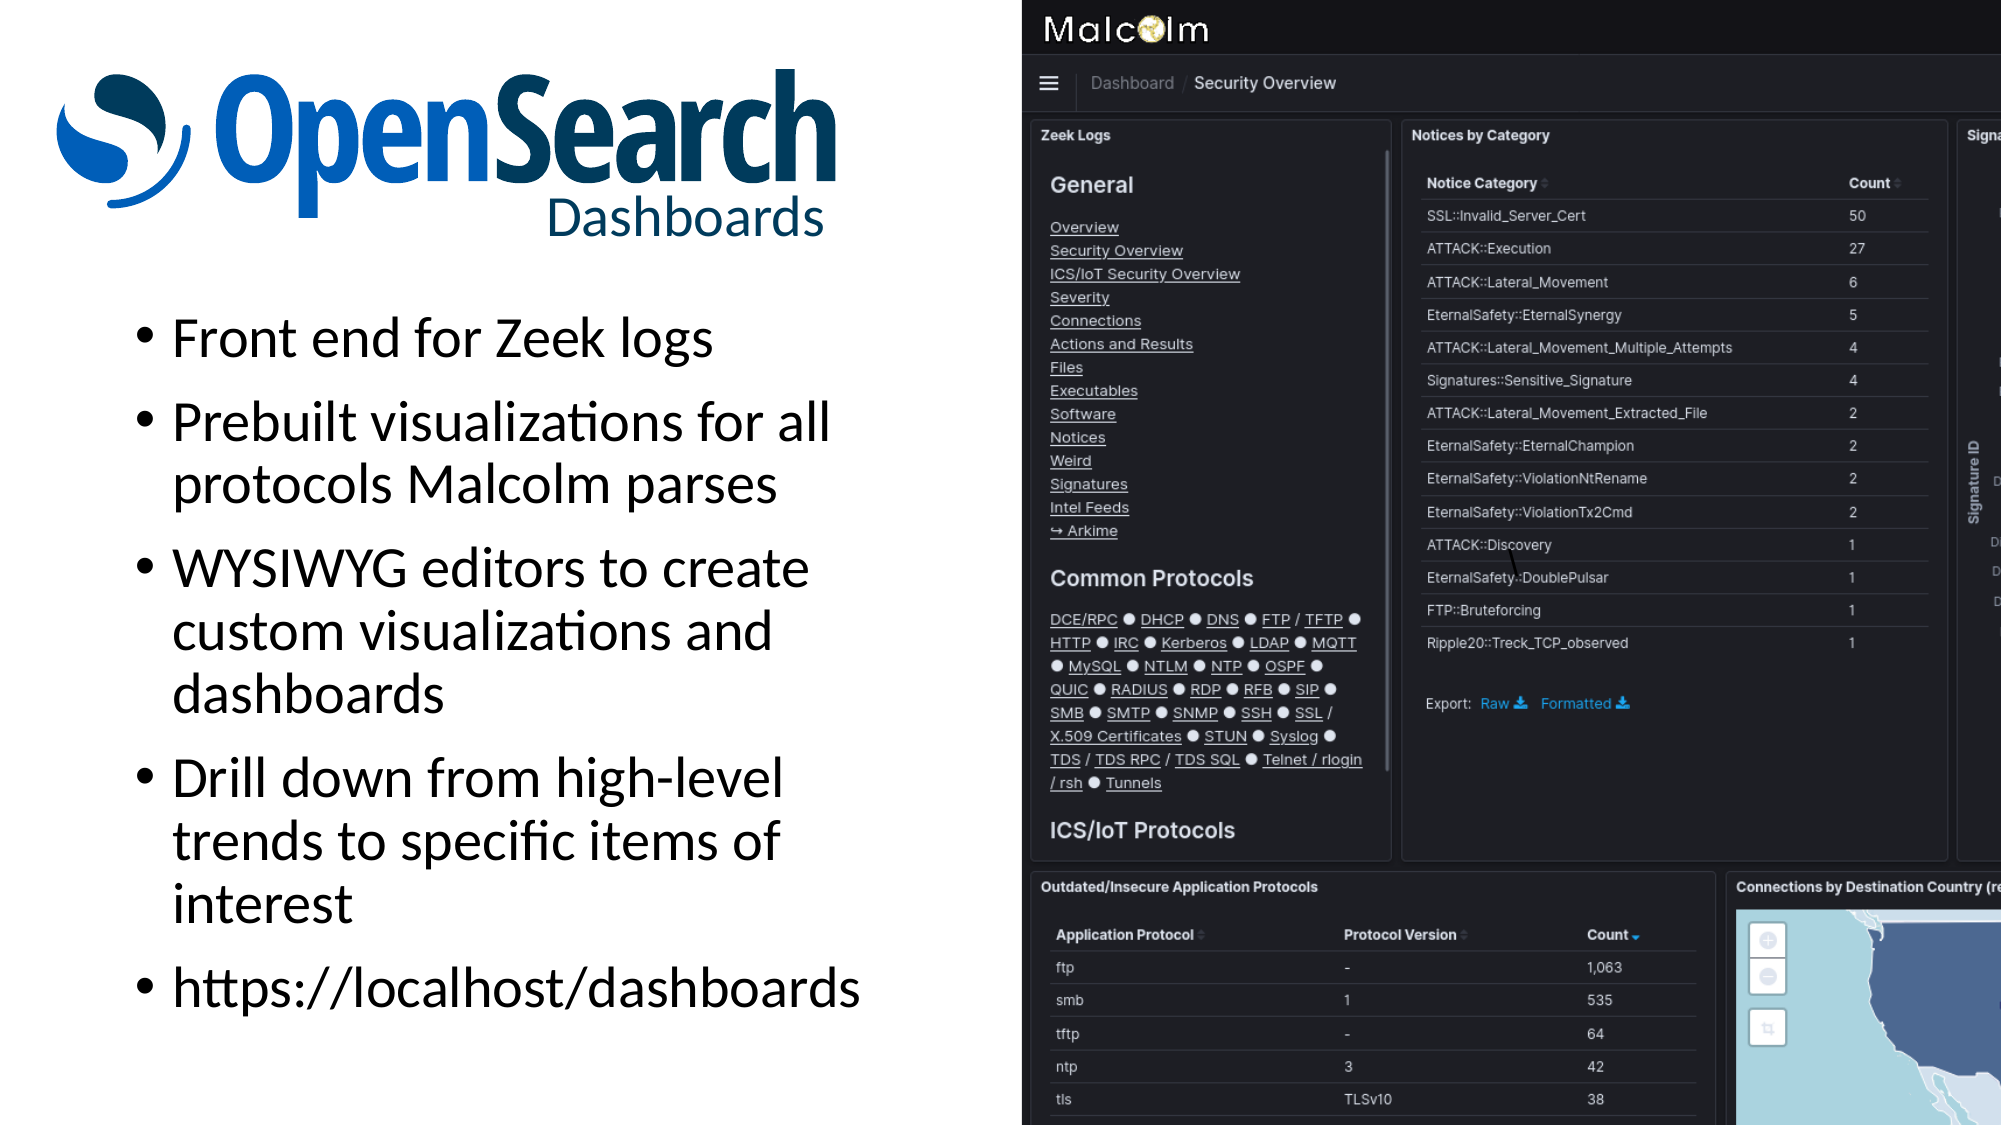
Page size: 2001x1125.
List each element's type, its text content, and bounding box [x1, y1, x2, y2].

picture [56, 69, 836, 218]
picture [1021, 0, 2000, 1125]
text_box Dashboards [530, 185, 842, 259]
list Front end for Zeek logs Prebuilt visualizations for all protocols Malcolm parses WYSIWYG editors to create custom visualizations and dashboards Drill down from high-level trends to specific items of interest https://localhost/dashboards [119, 299, 894, 1043]
